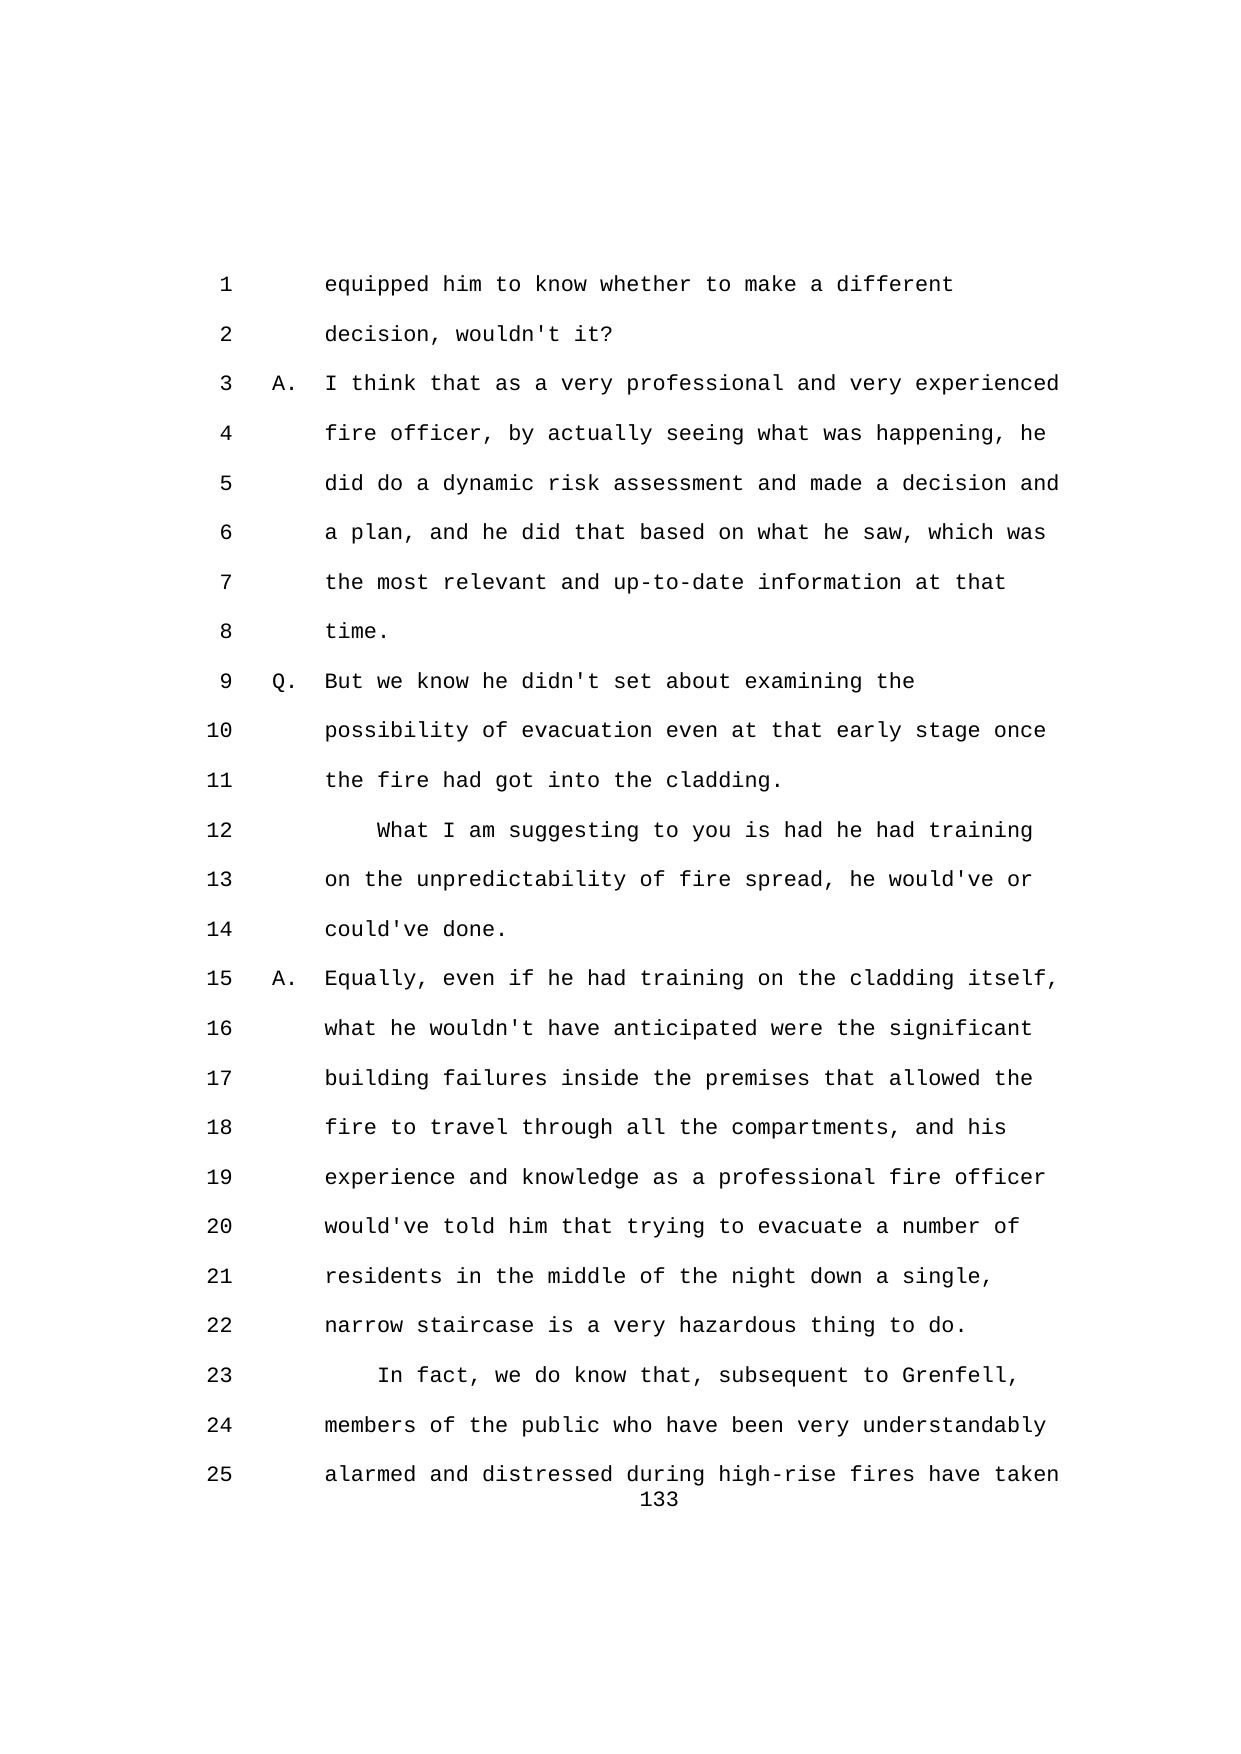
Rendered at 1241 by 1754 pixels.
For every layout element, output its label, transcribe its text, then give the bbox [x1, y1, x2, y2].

text 22 narrow staircase is a very hazardous thing to do. [75, 1314, 1165, 1339]
text 4 fire officer, by actually seeing what was happening, he [75, 422, 1165, 447]
text 3 A. I think that as a very professional and very experienced [75, 372, 1165, 397]
text 17 building failures inside the premises that allowed the [75, 1067, 1165, 1091]
text 14 could've done. [75, 918, 1165, 943]
text 24 members of the public who have been very understandably [75, 1414, 1165, 1438]
text 6 a plan, and he did that based on what he saw, which was [75, 521, 1165, 546]
text 21 residents in the middle of the night down a single, [75, 1265, 1165, 1290]
text 15 A. Equally, even if he had training on the cladding itself, [75, 967, 1165, 992]
text 9 Q. But we know he didn't set about examining the [75, 670, 1165, 695]
text 5 did do a dynamic risk assessment and made a decision and [75, 472, 1165, 496]
text 20 would've told him that trying to evacuate a number of [75, 1215, 1165, 1240]
text 8 time. [75, 620, 1165, 645]
text 2 decision, wouldn't it? [75, 323, 1165, 348]
text 19 experience and knowledge as a professional fire officer [75, 1166, 1165, 1191]
text 133 [75, 1488, 1165, 1513]
text 18 fire to travel through all the compartments, and his [75, 1116, 1165, 1141]
text 25 alarmed and distressed during high-rise fires have taken [75, 1463, 1165, 1488]
text 7 the most relevant and up-to-date information at that [75, 571, 1165, 596]
text 23 In fact, we do know that, subsequent to Grenfell, [75, 1364, 1165, 1389]
text 11 the fire had got into the cladding. [75, 769, 1165, 794]
text 16 what he wouldn't have anticipated were the significant [75, 1017, 1165, 1042]
text 10 possibility of evacuation even at that early stage once [75, 719, 1165, 744]
text 13 on the unpredictability of fire spread, he would've or [75, 868, 1165, 893]
text 1 equipped him to know whether to make a different [75, 273, 1165, 298]
text 12 What I am suggesting to you is had he had training [75, 819, 1165, 843]
